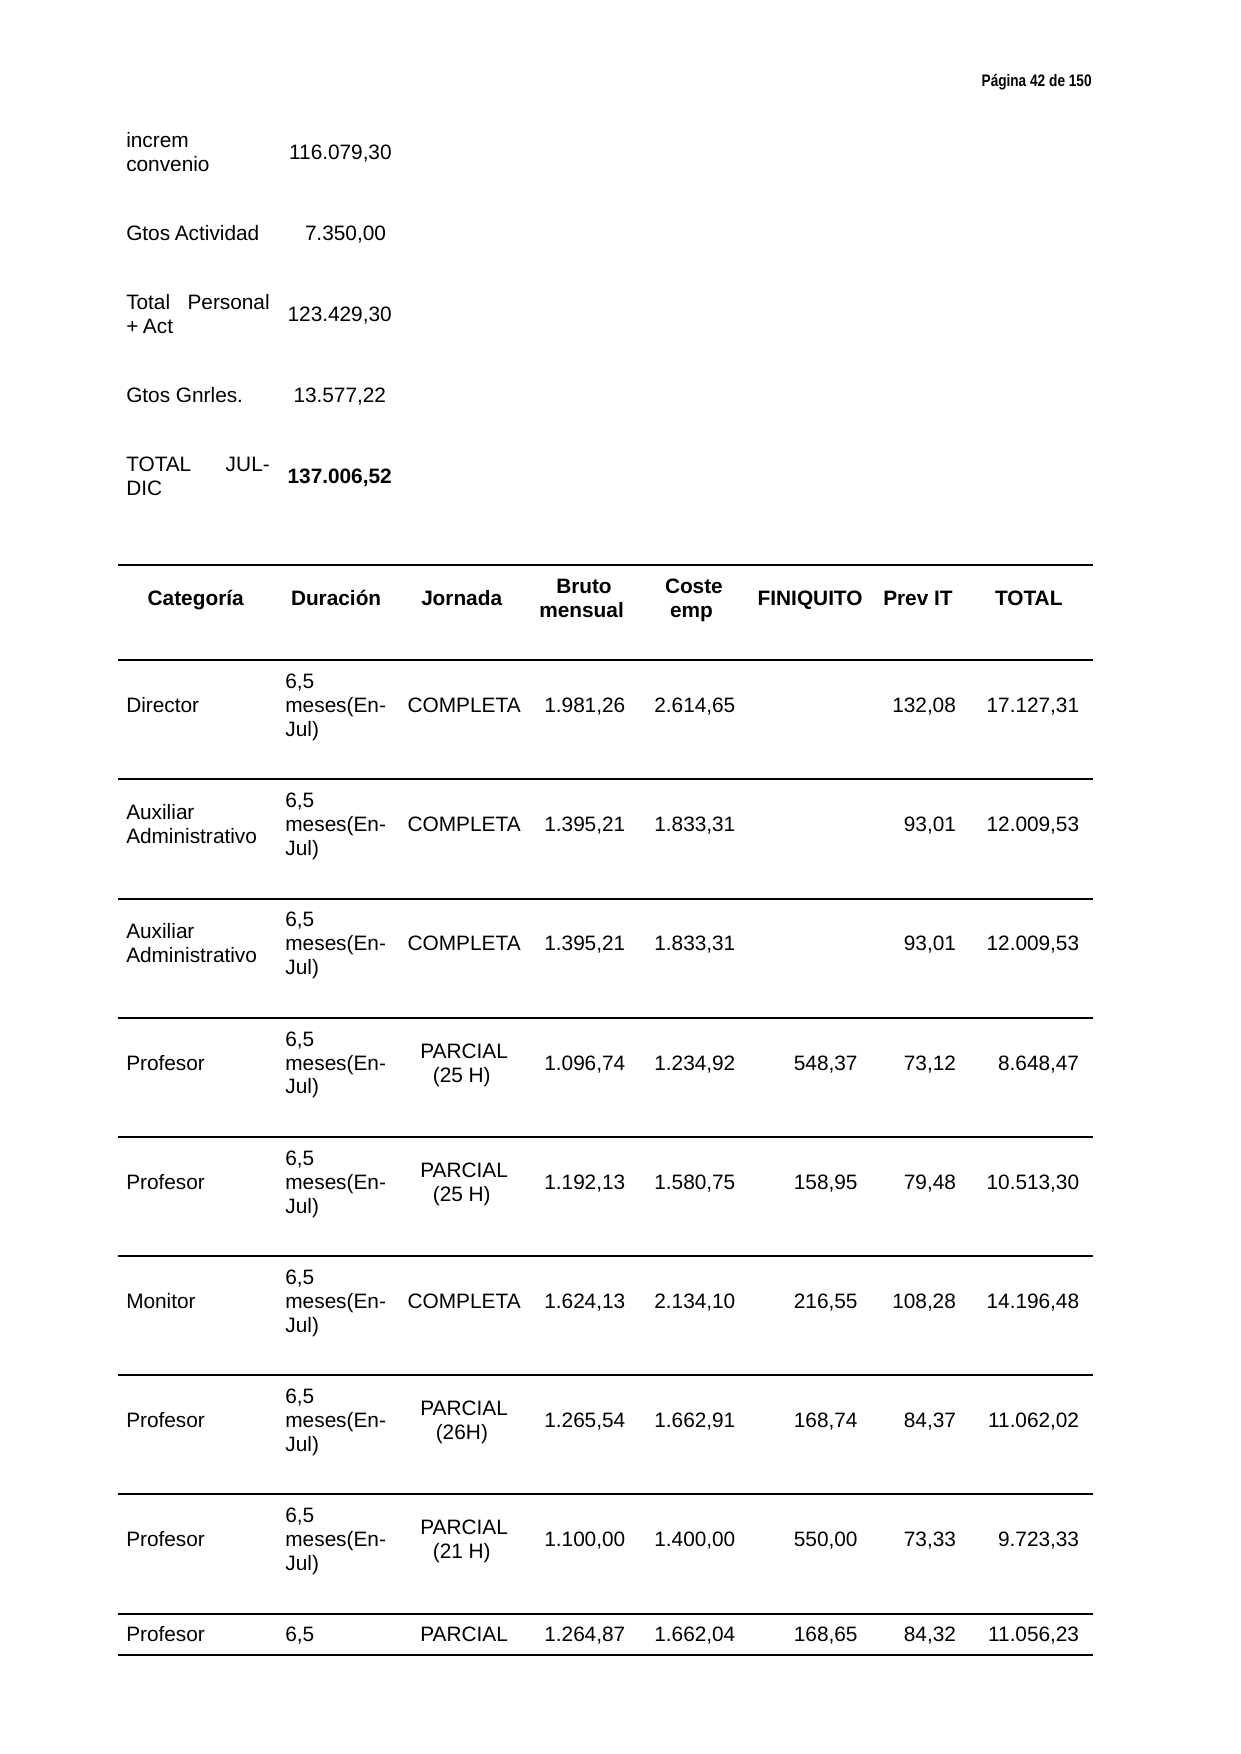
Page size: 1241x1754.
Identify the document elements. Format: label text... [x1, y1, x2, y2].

table_cell 14.196,48 [969, 1257, 1092, 1374]
table_cell [639, 282, 749, 375]
table_cell Prev IT [871, 566, 969, 659]
table_cell 1.981,26 [529, 661, 639, 778]
table_cell 2.614,65 [639, 661, 749, 778]
table_cell Auxiliar Administrativo [118, 900, 277, 1017]
table_cell Profesor [118, 1019, 277, 1136]
table_cell 1.833,31 [639, 780, 749, 897]
table_cell 1.096,74 [529, 1019, 639, 1136]
table_cell COMPLETA [399, 661, 528, 778]
table_cell PARCIAL [399, 1615, 528, 1654]
table_cell Bruto mensual [529, 566, 639, 659]
table_cell [749, 375, 871, 444]
table_cell Gtos Actividad [118, 213, 277, 282]
table_cell PARCIAL (25 H) [399, 1019, 528, 1136]
table_cell 1.624,13 [529, 1257, 639, 1374]
table_cell 10.513,30 [969, 1138, 1092, 1255]
table_cell [399, 375, 528, 444]
table_cell COMPLETA [399, 780, 528, 897]
table_cell [871, 537, 969, 564]
table_cell [639, 375, 749, 444]
table_cell [871, 120, 969, 213]
table_cell [639, 120, 749, 213]
table_cell Director [118, 661, 277, 778]
table_cell [399, 213, 528, 282]
table_cell 116.079,30 [278, 120, 399, 213]
table_cell 123.429,30 [278, 282, 399, 375]
table_cell [529, 444, 639, 537]
table_cell 17.127,31 [969, 661, 1092, 778]
table_cell [749, 120, 871, 213]
table_cell 6,5 meses(En-Jul) [278, 900, 399, 1017]
table_cell [969, 537, 1092, 564]
table_cell [529, 213, 639, 282]
table_cell [639, 537, 749, 564]
table_cell 158,95 [749, 1138, 871, 1255]
table_cell 93,01 [871, 900, 969, 1017]
table_cell 137.006,52 [278, 444, 399, 537]
table_cell 8.648,47 [969, 1019, 1092, 1136]
table_cell [118, 537, 277, 564]
table_cell 11.062,02 [969, 1376, 1092, 1493]
table_cell 6,5 meses(En-Jul) [278, 1376, 399, 1493]
table_cell [969, 444, 1092, 537]
table_cell 13.577,22 [278, 375, 399, 444]
table_cell 6,5 meses(En-Jul) [278, 661, 399, 778]
table_cell increm convenio [118, 120, 277, 213]
table_cell [871, 213, 969, 282]
table_cell [639, 444, 749, 537]
table_cell 1.395,21 [529, 780, 639, 897]
table_cell Total Personal + Act [118, 282, 277, 375]
table_cell [529, 375, 639, 444]
table_cell 1.662,04 [639, 1615, 749, 1654]
table_cell 9.723,33 [969, 1495, 1092, 1612]
table_cell [969, 120, 1092, 213]
table_cell COMPLETA [399, 900, 528, 1017]
table_cell 73,33 [871, 1495, 969, 1612]
table_cell Auxiliar Administrativo [118, 780, 277, 897]
table_cell [639, 213, 749, 282]
table_cell 1.580,75 [639, 1138, 749, 1255]
table_cell 73,12 [871, 1019, 969, 1136]
table_cell [749, 444, 871, 537]
table_cell 12.009,53 [969, 780, 1092, 897]
table_cell 1.264,87 [529, 1615, 639, 1654]
table_cell Profesor [118, 1615, 277, 1654]
table_cell TOTAL JUL-DIC [118, 444, 277, 537]
table_cell 11.056,23 [969, 1615, 1092, 1654]
table_cell 1.400,00 [639, 1495, 749, 1612]
table_cell 1.100,00 [529, 1495, 639, 1612]
table_cell 1.234,92 [639, 1019, 749, 1136]
table_cell PARCIAL (21 H) [399, 1495, 528, 1612]
table_cell [399, 120, 528, 213]
table_cell 84,32 [871, 1615, 969, 1654]
table_cell 7.350,00 [278, 213, 399, 282]
table_cell [749, 900, 871, 1017]
table_cell Jornada [399, 566, 528, 659]
table_cell [399, 282, 528, 375]
table_cell 6,5 meses(En-Jul) [278, 780, 399, 897]
table_cell PARCIAL (26H) [399, 1376, 528, 1493]
table_cell [871, 282, 969, 375]
table_cell 216,55 [749, 1257, 871, 1374]
table_cell [749, 537, 871, 564]
table_cell 1.833,31 [639, 900, 749, 1017]
table_cell 1.662,91 [639, 1376, 749, 1493]
table_cell Categoría [118, 566, 277, 659]
table_cell [749, 213, 871, 282]
table_cell [749, 661, 871, 778]
table_cell 6,5 meses(En-Jul) [278, 1257, 399, 1374]
table_cell [749, 282, 871, 375]
table_cell PARCIAL (25 H) [399, 1138, 528, 1255]
table_cell Profesor [118, 1138, 277, 1255]
table_cell 79,48 [871, 1138, 969, 1255]
table_cell 168,74 [749, 1376, 871, 1493]
table_cell TOTAL [969, 566, 1092, 659]
table_cell 168,65 [749, 1615, 871, 1654]
table_cell 1.192,13 [529, 1138, 639, 1255]
table_cell 550,00 [749, 1495, 871, 1612]
table_cell Coste emp [639, 566, 749, 659]
table_cell 108,28 [871, 1257, 969, 1374]
table_cell Profesor [118, 1495, 277, 1612]
table_cell 6,5 [278, 1615, 399, 1654]
table_cell [529, 537, 639, 564]
table_cell [749, 780, 871, 897]
table_cell Monitor [118, 1257, 277, 1374]
table_cell 1.265,54 [529, 1376, 639, 1493]
table_cell [278, 537, 399, 564]
table_cell COMPLETA [399, 1257, 528, 1374]
table_cell [969, 375, 1092, 444]
table_cell Profesor [118, 1376, 277, 1493]
table_cell 93,01 [871, 780, 969, 897]
table_cell Gtos Gnrles. [118, 375, 277, 444]
table_cell 6,5 meses(En-Jul) [278, 1495, 399, 1612]
table_cell 2.134,10 [639, 1257, 749, 1374]
table_cell 12.009,53 [969, 900, 1092, 1017]
table_cell 548,37 [749, 1019, 871, 1136]
table_cell Duración [278, 566, 399, 659]
table_cell [871, 444, 969, 537]
table_cell [399, 537, 528, 564]
table_cell 6,5 meses(En-Jul) [278, 1019, 399, 1136]
table_cell 132,08 [871, 661, 969, 778]
table_cell [529, 282, 639, 375]
table_cell [969, 213, 1092, 282]
table_cell [871, 375, 969, 444]
table_cell [969, 282, 1092, 375]
table_cell 1.395,21 [529, 900, 639, 1017]
table_cell [399, 444, 528, 537]
table_cell 6,5 meses(En-Jul) [278, 1138, 399, 1255]
table_cell 84,37 [871, 1376, 969, 1493]
table_cell [529, 120, 639, 213]
table_cell FINIQUITO [749, 566, 871, 659]
